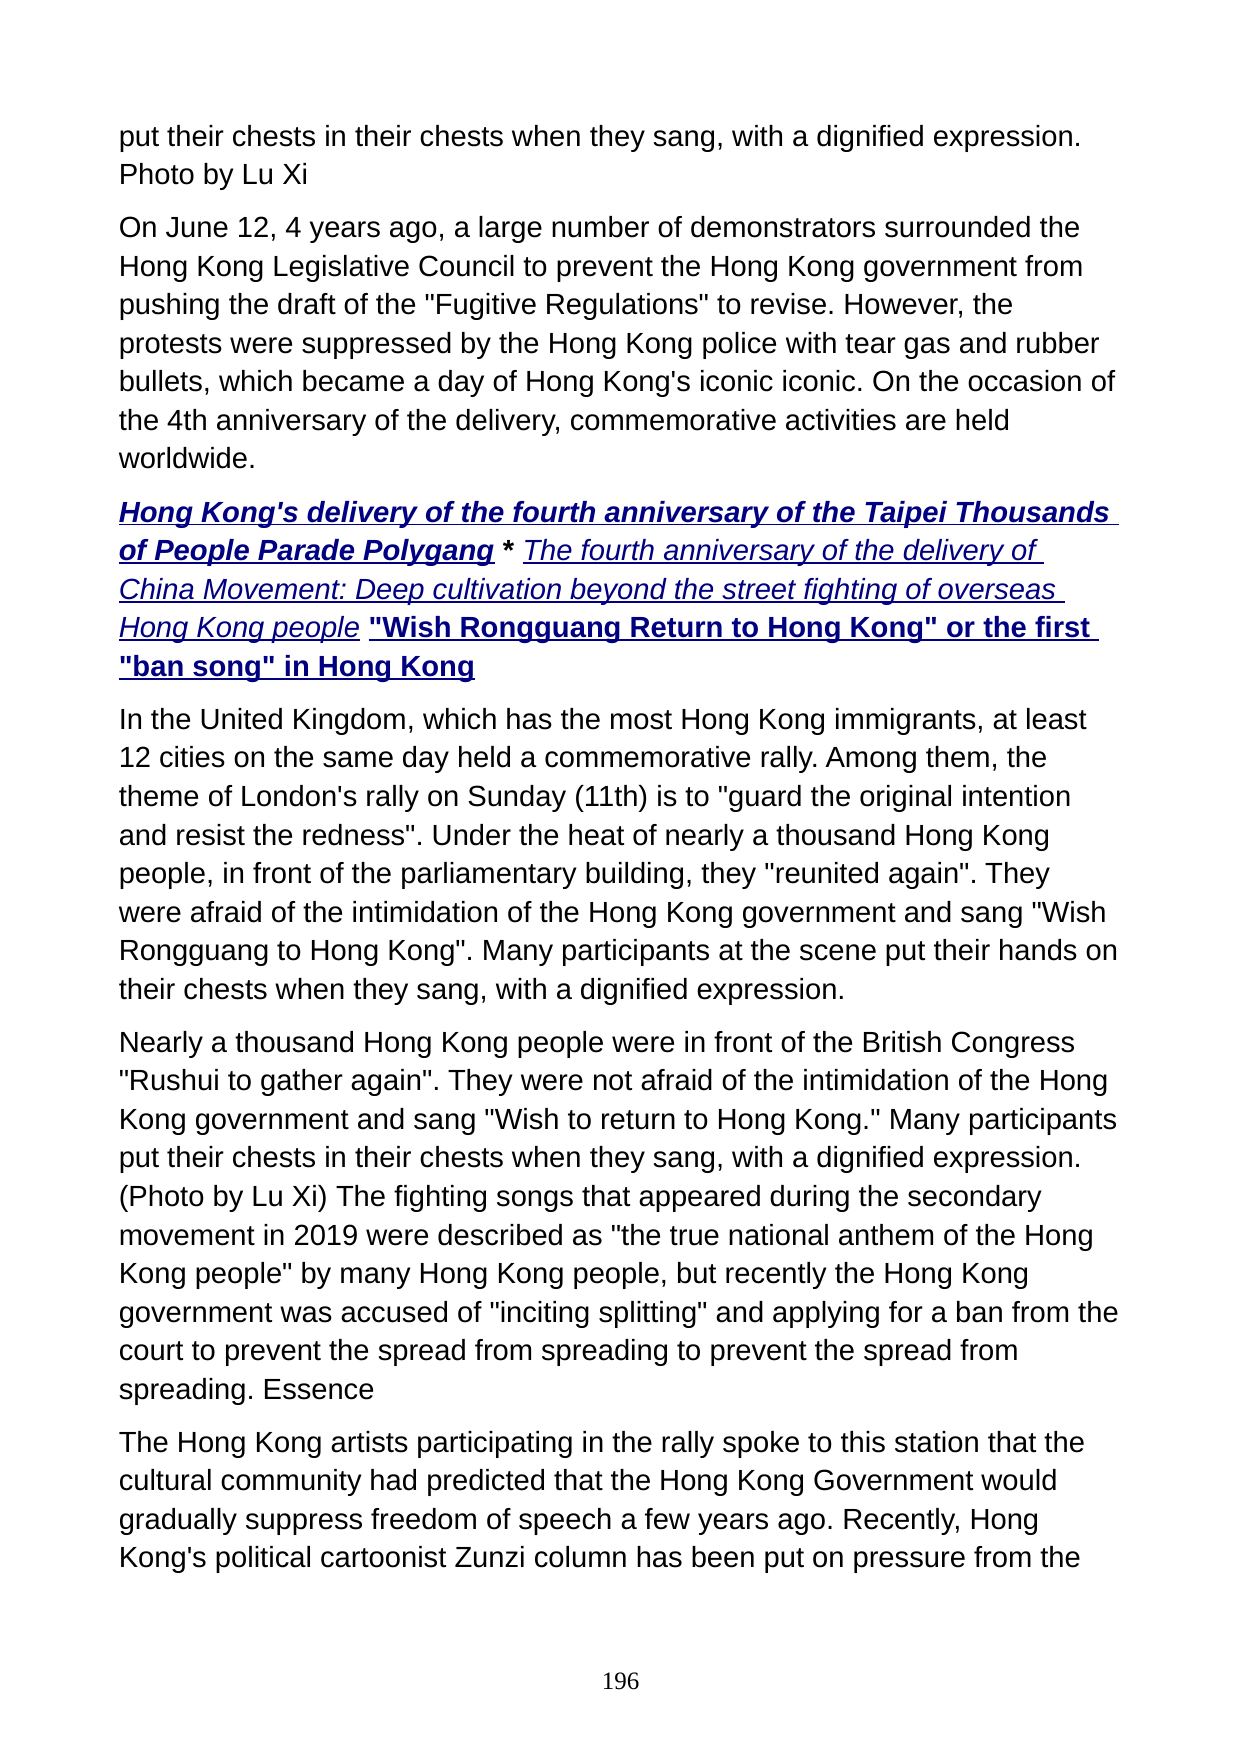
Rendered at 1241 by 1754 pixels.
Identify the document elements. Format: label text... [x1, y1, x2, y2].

text On June 12, 4 years ago, a large number of demonstrators surrounded the Hong Kong Legislative Council to prevent the Hong Kong government from pushing the draft of the "Fugitive Regulations" to revise. However, the protests were suppressed by the Hong Kong police with tear gas and rubber bullets, which became a day of Hong Kong's iconic iconic. On the occasion of the 4th anniversary of the delivery, commemorative activities are held worldwide. [118, 210, 1122, 475]
text The Hong Kong artists participating in the rally spoke to this station that the cultural community had predicted that the Hong Kong Government would gradually suppress freedom of speech a few years ago. Recently, Hong Kong's political cartoonist Zunzi column has been put on pressure from the [118, 1425, 1122, 1574]
text Hong Kong's delivery of the fourth anniversary of the Taipei Thousands of People Parade Polygang * The fourth anniversary of the delivery of China Movement: Deep cultivation beyond the street fighting of overseas Hong Kong people "Wish Rongguang Return to Hong Kong" or the first "ban song" in Hong Kong [118, 494, 1122, 682]
text put their chests in their chests when they sang, with a dignified expression. Photo by Lu Xi [118, 118, 1122, 191]
text Nearly a thousand Hong Kong people were in front of the British Congress "Rushui to gather again". They were not afraid of the intimidation of the Hong Kong government and sang "Wish to return to Hong Kong." Many participants put their chests in their chests when they sang, with a dignified expression. (Photo by Lu Xi) The fighting songs that appeared during the secondary movement in 2019 were described as "the true national anthem of the Hong Kong people" by many Hong Kong people, but recently the Hong Kong government was accused of "inciting splitting" and applying for a ban from the court to prevent the spread from spreading to prevent the spread from spreading. Essence [118, 1025, 1122, 1405]
text In the United Kingdom, which has the most Hong Kong immigrants, at least 12 cities on the same day held a commemorative rally. Among them, the theme of London's rally on Sunday (11th) is to "guard the original intention and resist the redness". Under the heat of nearly a thousand Hong Kong people, in front of the parliamentary building, they "reunited again". They were afraid of the intimidation of the Hong Kong government and sang "Wish Rongguang to Hong Kong". Many participants at the scene put their hands on their chests when they sang, with a dignified expression. [118, 702, 1122, 1005]
